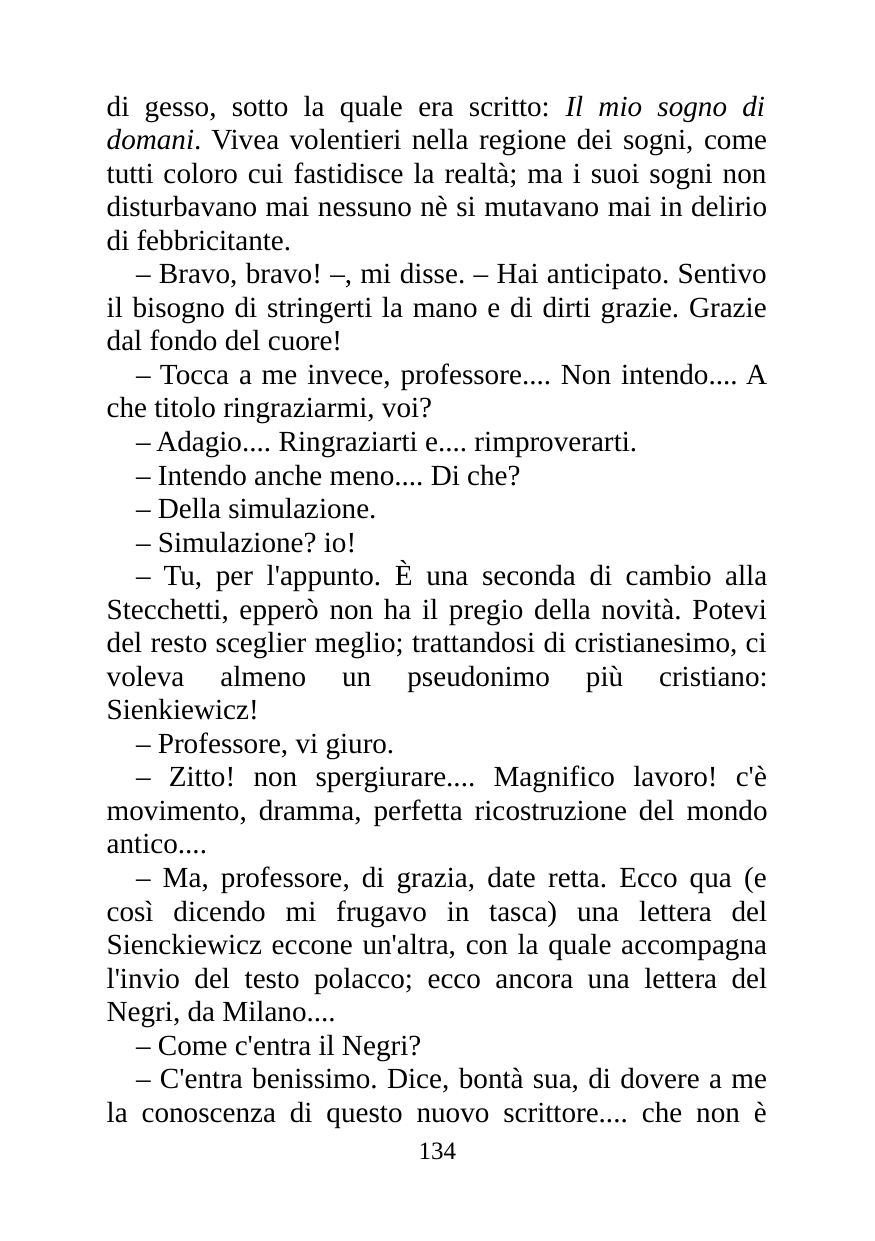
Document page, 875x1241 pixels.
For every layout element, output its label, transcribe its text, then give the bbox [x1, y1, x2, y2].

text – Professore, vi giuro. [106, 726, 768, 759]
text – Simulazione? io! [106, 525, 768, 558]
text – C'entra benissimo. Dice, bontà sua, di dovere a me la conoscenza di questo nuovo scrittore.... che non è [106, 1061, 768, 1128]
text – Bravo, bravo! –, mi disse. – Hai anticipato. Sentivo il bisogno di stringerti la mano e di dirti grazie. Grazie dal fondo del cuore! [106, 256, 768, 357]
text – Adagio.... Ringraziarti e.... rimproverarti. [106, 424, 768, 458]
text – Come c'entra il Negri? [106, 1028, 768, 1061]
text – Intendo anche meno.... Di che? [106, 458, 768, 491]
text di gesso, sotto la quale era scritto: Il mio sogno di domani. Vivea volentieri nella regione dei sogni, come tutti coloro cui fastidisce la realtà; ma i suoi sogni non disturbavano mai nessuno nè si mutavano mai in delirio di febbricitante. [106, 89, 768, 256]
text – Della simulazione. [106, 491, 768, 525]
text – Tocca a me invece, professore.... Non intendo.... A che titolo ringraziarmi, voi? [106, 357, 768, 424]
text – Zitto! non spergiurare.... Magnifico lavoro! c'è movimento, dramma, perfetta ricostruzione del mondo antico.... [106, 759, 768, 860]
text – Tu, per l'appunto. È una seconda di cambio alla Stecchetti, epperò non ha il pregio della novità. Potevi del resto sceglier meglio; trattandosi di cristianesimo, ci voleva almeno un pseudonimo più cristiano: Sienkiewicz! [106, 558, 768, 726]
text – Ma, professore, di grazia, date retta. Ecco qua (e così dicendo mi frugavo in tasca) una lettera del Sienckiewicz eccone un'altra, con la quale accompagna l'invio del testo polacco; ecco ancora una lettera del Negri, da Milano.... [106, 860, 768, 1028]
